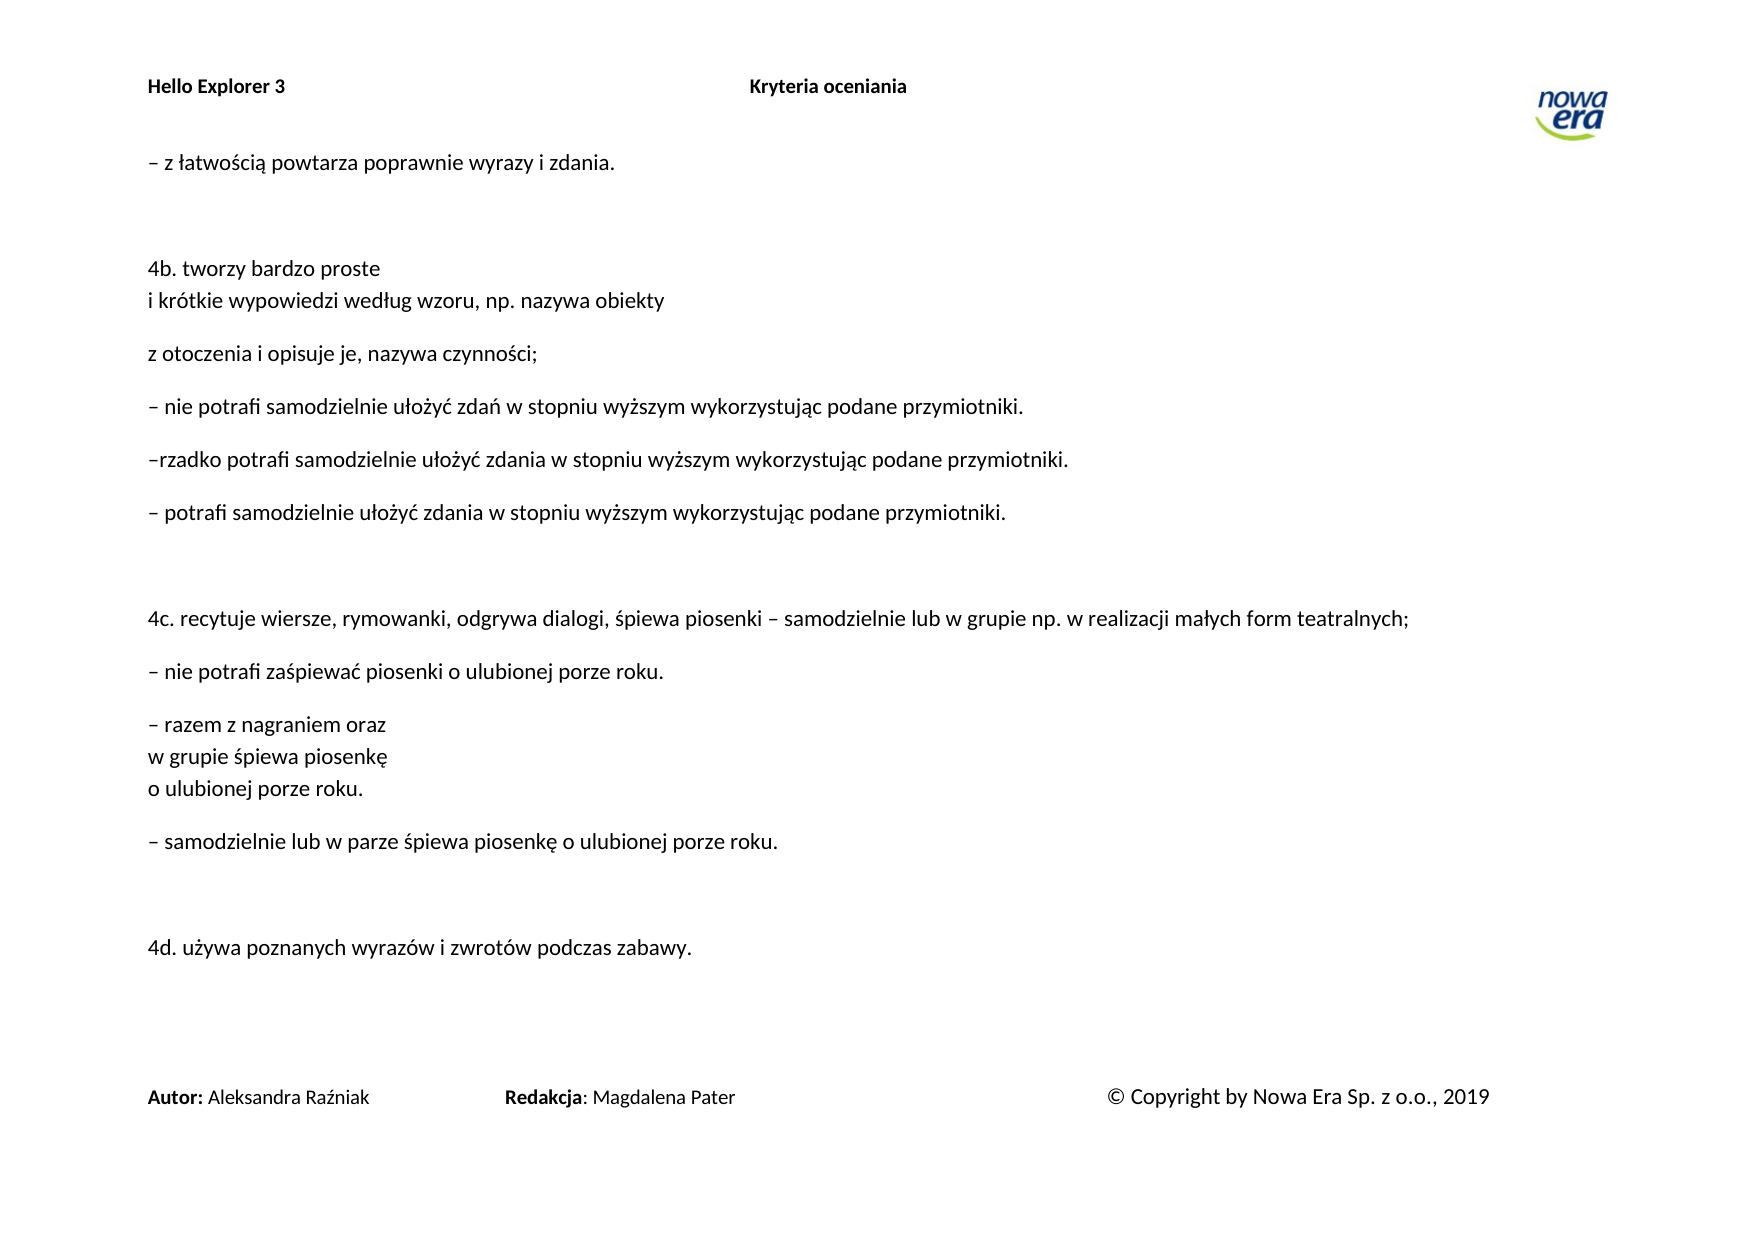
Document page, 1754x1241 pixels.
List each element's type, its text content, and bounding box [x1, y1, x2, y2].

text – z łatwością powtarza poprawnie wyrazy i zdania. [148, 148, 1606, 176]
text – samodzielnie lub w parze śpiewa piosenkę o ulubionej porze roku. [148, 827, 1606, 855]
text 4c. recytuje wiersze, rymowanki, odgrywa dialogi, śpiewa piosenki – samodzielnie lub w grupie np. w realizacji małych form teatralnych; [148, 604, 1606, 632]
text z otoczenia i opisuje je, nazywa czynności; [148, 339, 1606, 367]
text –rzadko potrafi samodzielnie ułożyć zdania w stopniu wyższym wykorzystując podane przymiotniki. [148, 445, 1606, 473]
text – potrafi samodzielnie ułożyć zdania w stopniu wyższym wykorzystując podane przymiotniki. [148, 498, 1606, 526]
picture [1526, 83, 1621, 148]
text – nie potrafi zaśpiewać piosenki o ulubionej porze roku. [148, 657, 1606, 685]
text – nie potrafi samodzielnie ułożyć zdań w stopniu wyższym wykorzystując podane przymiotniki. [148, 392, 1606, 420]
text 4d. używa poznanych wyrazów i zwrotów podczas zabawy. [148, 933, 1606, 961]
text 4b. tworzy bardzo proste i krótkie wypowiedzi według wzoru, np. nazywa obiekty [148, 254, 1606, 314]
text – razem z nagraniem oraz w grupie śpiewa piosenkę o ulubionej porze roku. [148, 710, 1606, 802]
